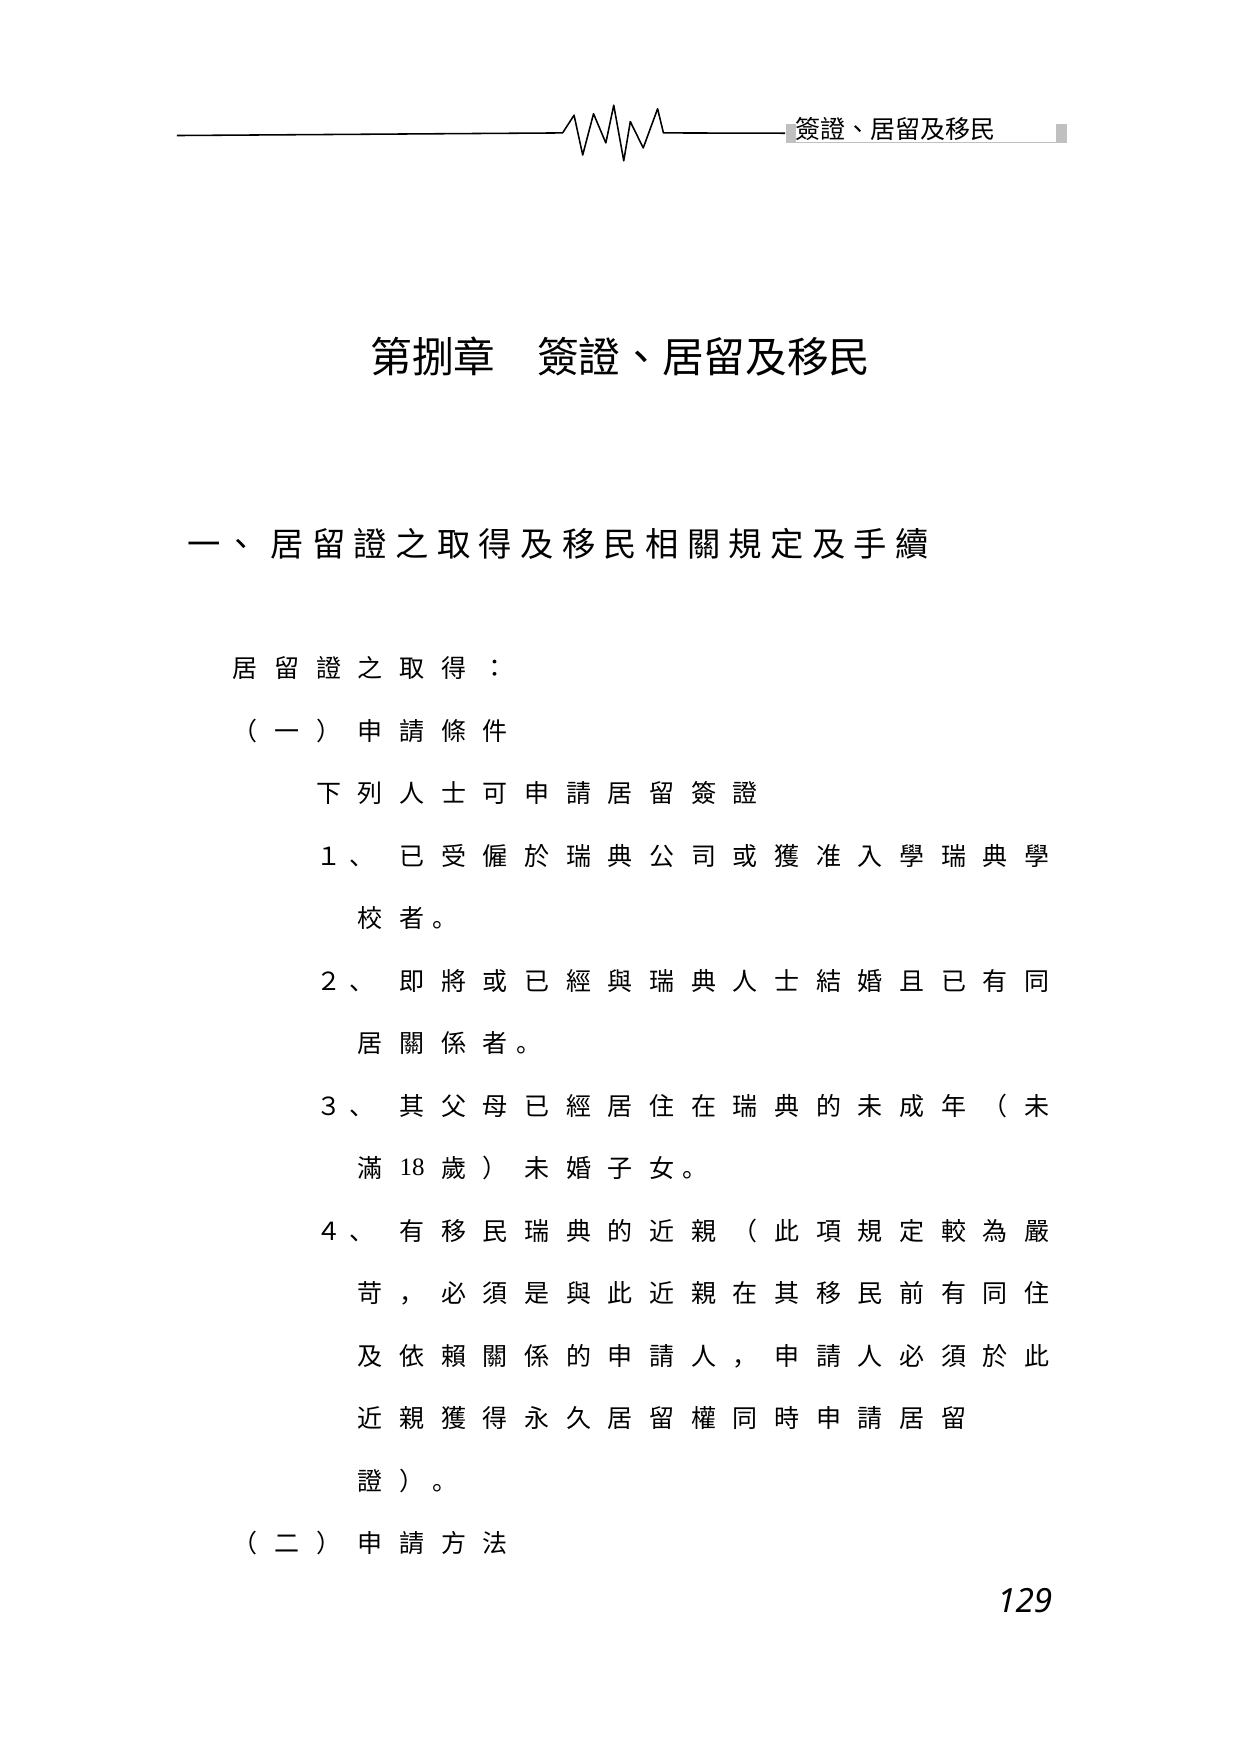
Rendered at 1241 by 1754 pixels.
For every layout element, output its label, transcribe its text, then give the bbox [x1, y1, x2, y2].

text 第捌章 簽證、居留及移民 [183, 313, 1058, 375]
text 一、居留證之取得及移民相關規定及手續 [183, 500, 1058, 563]
text （二）申請方法 [207, 1500, 1058, 1563]
text ３、其父母已經居住在瑞典的未成年（未滿18歲）未婚子女。 [281, 1063, 1058, 1188]
text （一）申請條件 [207, 688, 1058, 750]
text １、已受僱於瑞典公司或獲准入學瑞典學校者。 [281, 813, 1058, 938]
text 下列人士可申請居留簽證 [281, 750, 1058, 813]
text 居留證之取得： [207, 625, 1058, 688]
text ２、即將或已經與瑞典人士結婚且已有同居關係者。 [281, 938, 1058, 1063]
text ４、有移民瑞典的近親（此項規定較為嚴苛，必須是與此近親在其移民前有同住及依賴關係的申請人，申請人必須於此近親獲得永久居留權同時申請居留證）。 [281, 1188, 1058, 1500]
